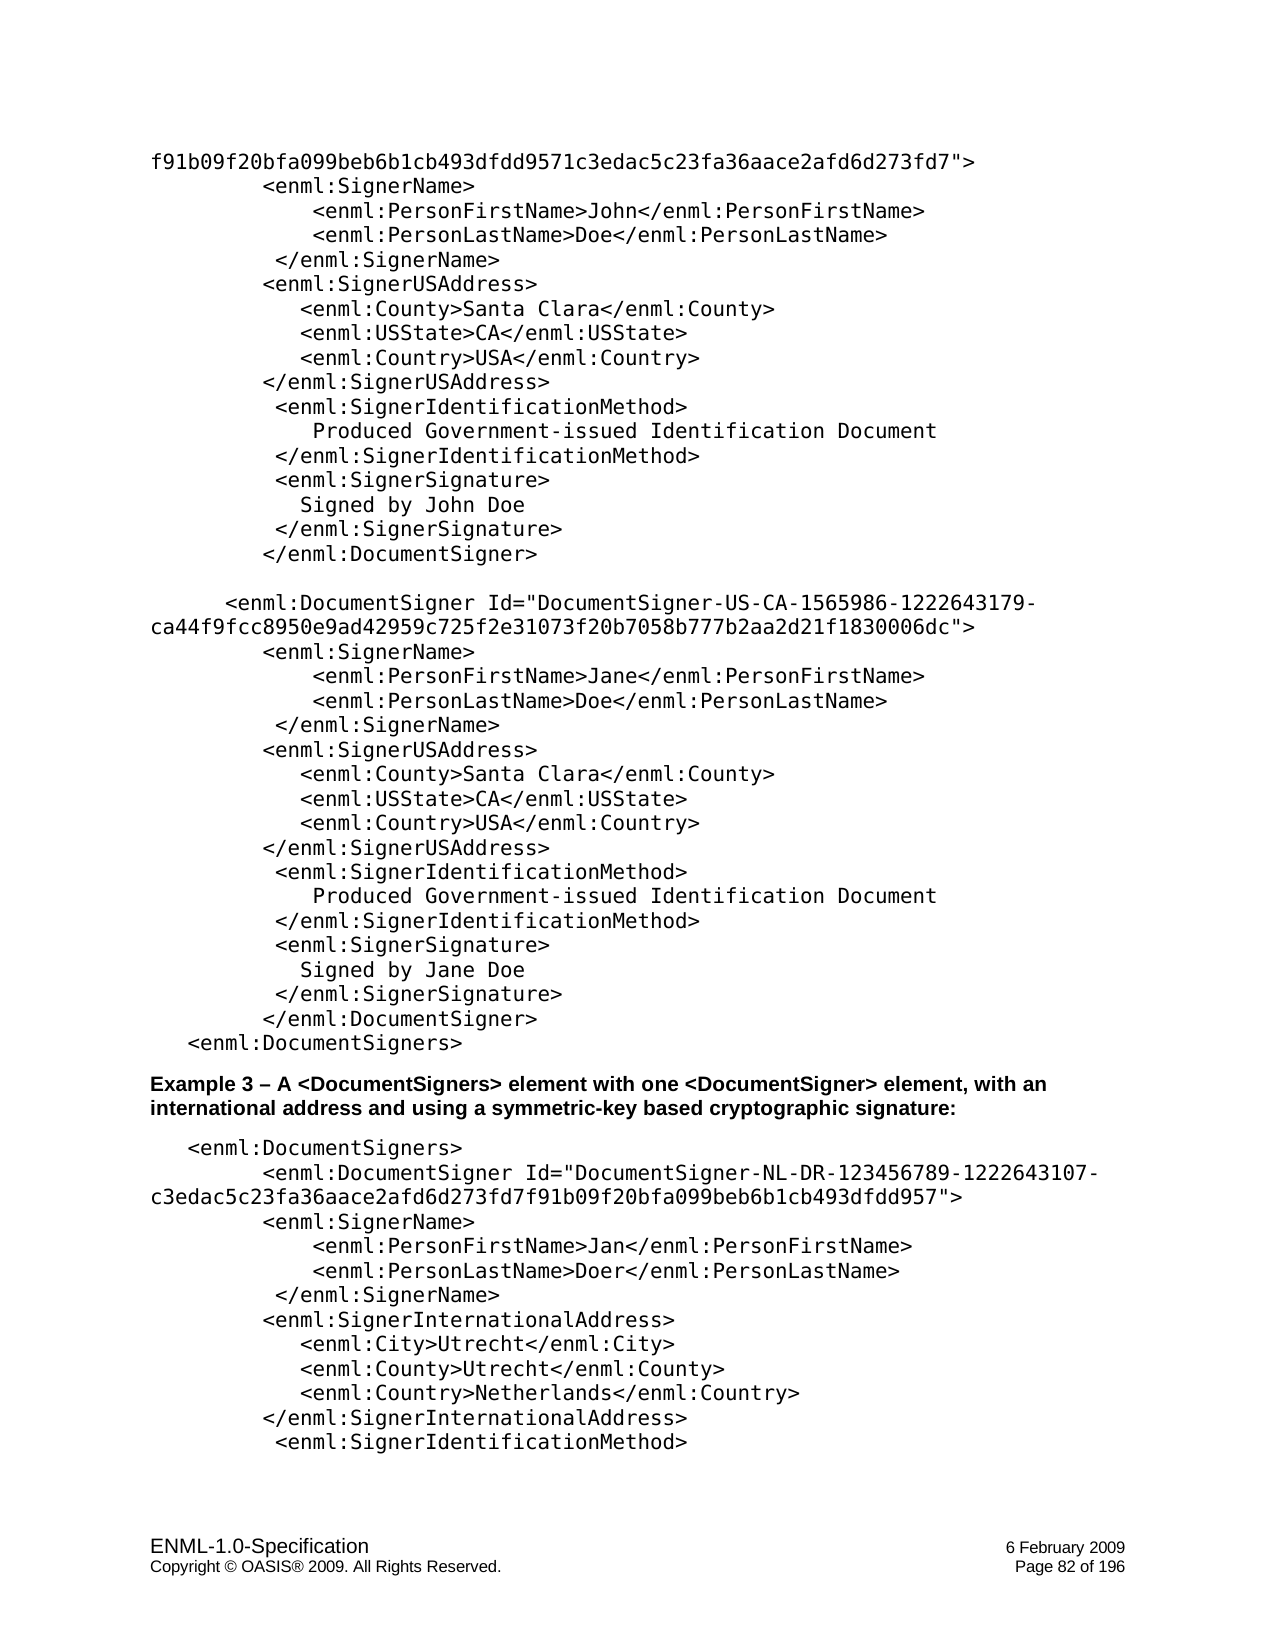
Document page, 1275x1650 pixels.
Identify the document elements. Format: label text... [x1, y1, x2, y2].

text <enml:DocumentSigners> <enml:DocumentSigner Id="DocumentSigner-NL-DR-123456789-1222643107-c3edac5c23fa36aace2afd6d273fd7f91b09f20bfa099beb6b1cb493dfdd957"> <enml:SignerName> <enml:PersonFirstName>Jan</enml:PersonFirstName> <enml:PersonLastName>Doer</enml:PersonLastName> </enml:SignerName> <enml:SignerInternationalAddress> <enml:City>Utrecht</enml:City> <enml:County>Utrecht</enml:County> <enml:Country>Netherlands</enml:Country> </enml:SignerInternationalAddress> <enml:SignerIdentificationMethod> [150, 1136, 1125, 1454]
text Example 3 – A <DocumentSigners> element with one <DocumentSigner> element, with an international address and using a symmetric-key based cryptographic signature: [150, 1072, 1125, 1119]
text f91b09f20bfa099beb6b1cb493dfdd9571c3edac5c23fa36aace2afd6d273fd7"> <enml:SignerName> <enml:PersonFirstName>John</enml:PersonFirstName> <enml:PersonLastName>Doe</enml:PersonLastName> </enml:SignerName> <enml:SignerUSAddress> <enml:County>Santa Clara</enml:County> <enml:USState>CA</enml:USState> <enml:Country>USA</enml:Country> </enml:SignerUSAddress> <enml:SignerIdentificationMethod> Produced Government-issued Identification Document </enml:SignerIdentificationMethod> <enml:SignerSignature> Signed by John Doe </enml:SignerSignature> </enml:DocumentSigner> <enml:DocumentSigner Id="DocumentSigner-US-CA-1565986-1222643179-ca44f9fcc8950e9ad42959c725f2e31073f20b7058b777b2aa2d21f1830006dc"> <enml:SignerName> <enml:PersonFirstName>Jane</enml:PersonFirstName> <enml:PersonLastName>Doe</enml:PersonLastName> </enml:SignerName> <enml:SignerUSAddress> <enml:County>Santa Clara</enml:County> <enml:USState>CA</enml:USState> <enml:Country>USA</enml:Country> </enml:SignerUSAddress> <enml:SignerIdentificationMethod> Produced Government-issued Identification Document </enml:SignerIdentificationMethod> <enml:SignerSignature> Signed by Jane Doe </enml:SignerSignature> </enml:DocumentSigner> <enml:DocumentSigners> [150, 150, 1125, 1056]
